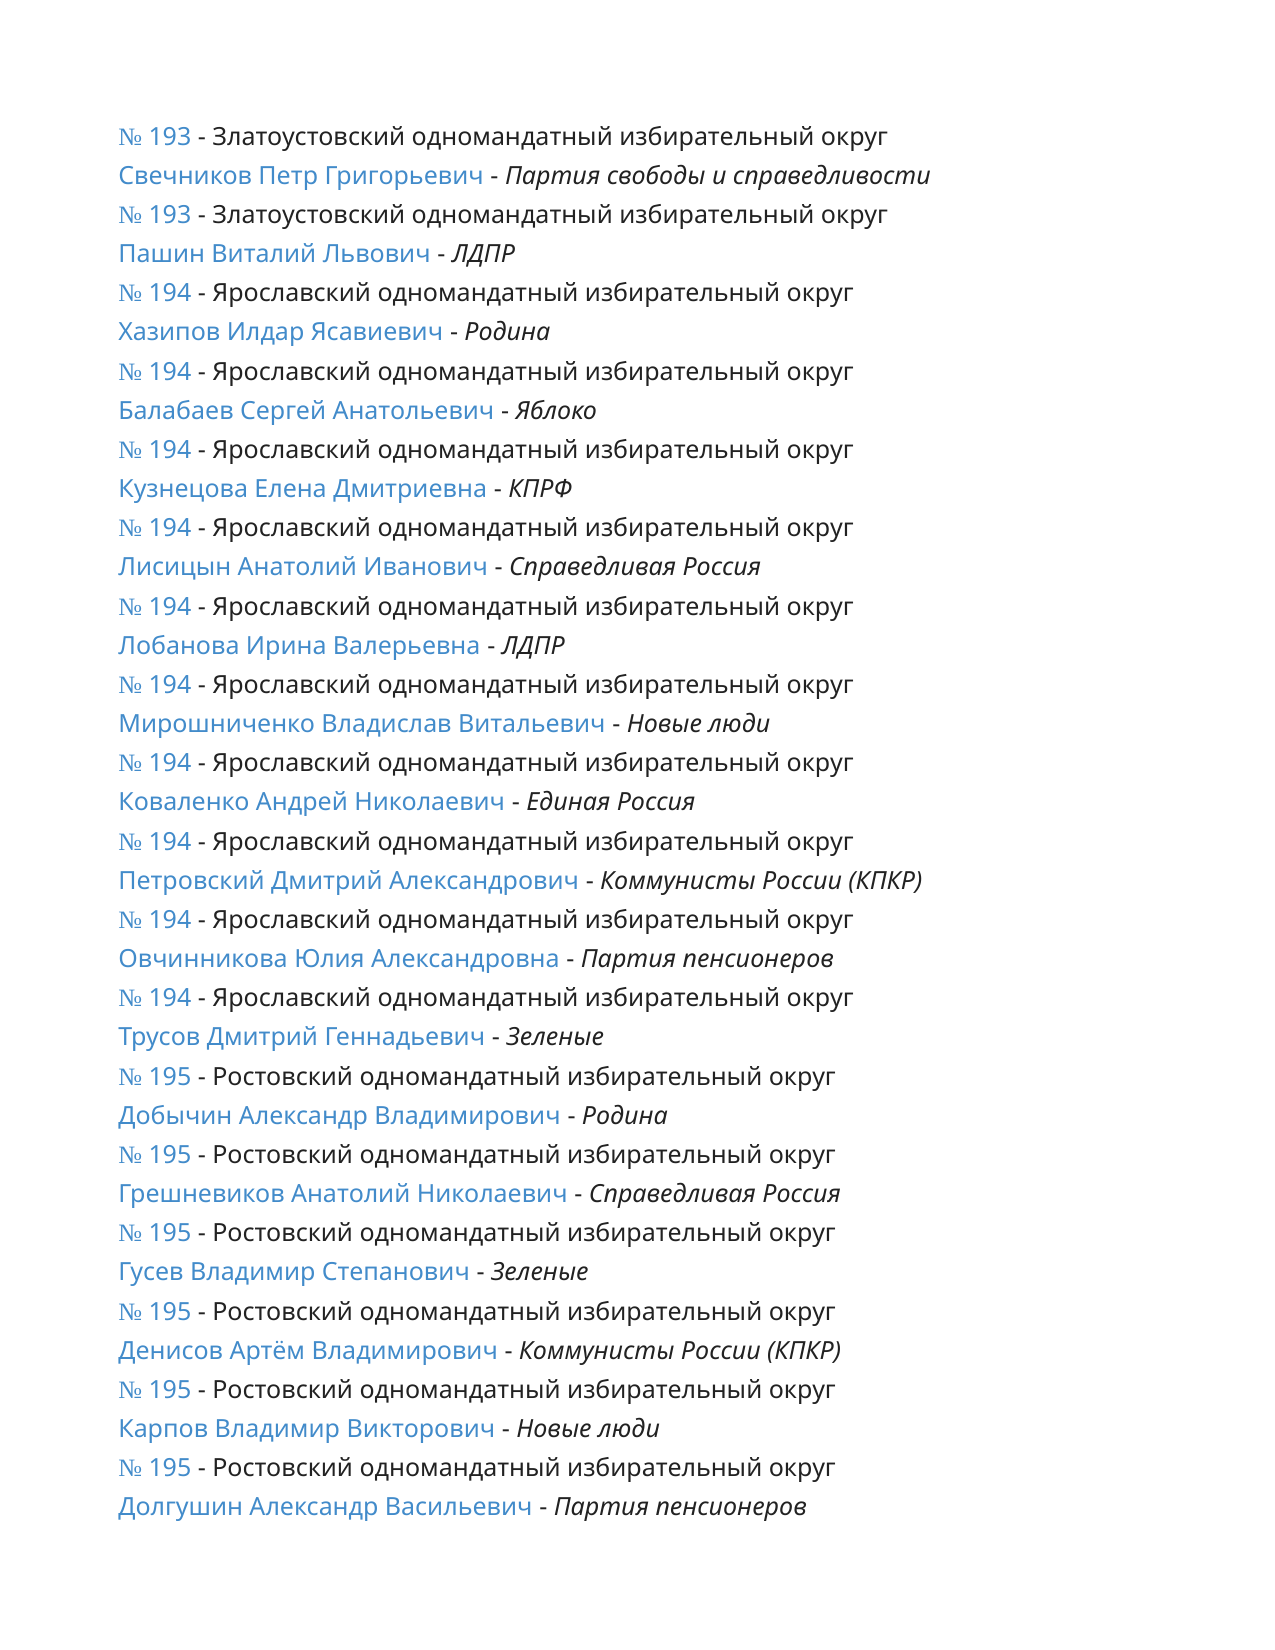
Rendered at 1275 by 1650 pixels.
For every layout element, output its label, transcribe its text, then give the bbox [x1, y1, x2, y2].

text Балабаев Сергей Анатольевич - Яблоко [118, 392, 1157, 426]
text № 194 - Ярославский одномандатный избирательный округ [118, 980, 1157, 1014]
text № 195 - Ростовский одномандатный избирательный округ [118, 1450, 1157, 1484]
text Овчинникова Юлия Александровна - Партия пенсионеров [118, 941, 1157, 975]
text № 194 - Ярославский одномандатный избирательный округ [118, 431, 1157, 466]
text № 195 - Ростовский одномандатный избирательный округ [118, 1293, 1157, 1327]
text № 193 - Златоустовский одномандатный избирательный округ [118, 196, 1157, 231]
text Мирошниченко Владислав Витальевич - Новые люди [118, 706, 1157, 740]
text № 194 - Ярославский одномандатный избирательный округ [118, 823, 1157, 857]
text Трусов Дмитрий Геннадьевич - Зеленые [118, 1019, 1157, 1053]
text Грешневиков Анатолий Николаевич - Справедливая Россия [118, 1176, 1157, 1210]
text Лисицын Анатолий Иванович - Справедливая Россия [118, 549, 1157, 583]
text № 194 - Ярославский одномандатный избирательный округ [118, 588, 1157, 622]
text Денисов Артём Владимирович - Коммунисты России (КПКР) [118, 1332, 1157, 1366]
text Долгушин Александр Васильевич - Партия пенсионеров [118, 1489, 1157, 1523]
text № 194 - Ярославский одномандатный избирательный округ [118, 666, 1157, 701]
text № 195 - Ростовский одномандатный избирательный округ [118, 1215, 1157, 1249]
text Коваленко Андрей Николаевич - Единая Россия [118, 784, 1157, 818]
text Кузнецова Елена Дмитриевна - КПРФ [118, 471, 1157, 505]
text Хазипов Илдар Ясавиевич - Родина [118, 314, 1157, 348]
text Лобанова Ирина Валерьевна - ЛДПР [118, 627, 1157, 661]
text № 195 - Ростовский одномандатный избирательный округ [118, 1058, 1157, 1092]
text № 194 - Ярославский одномандатный избирательный округ [118, 353, 1157, 387]
text № 193 - Златоустовский одномандатный избирательный округ [118, 118, 1157, 152]
text № 195 - Ростовский одномандатный избирательный округ [118, 1136, 1157, 1171]
text № 194 - Ярославский одномандатный избирательный округ [118, 901, 1157, 936]
text № 194 - Ярославский одномандатный избирательный округ [118, 745, 1157, 779]
text Свечников Петр Григорьевич - Партия свободы и справедливости [118, 157, 1157, 191]
text № 194 - Ярославский одномандатный избирательный округ [118, 275, 1157, 309]
text № 195 - Ростовский одномандатный избирательный округ [118, 1371, 1157, 1406]
text Карпов Владимир Викторович - Новые люди [118, 1411, 1157, 1445]
text Добычин Александр Владимирович - Родина [118, 1097, 1157, 1131]
text Гусев Владимир Степанович - Зеленые [118, 1254, 1157, 1288]
text № 194 - Ярославский одномандатный избирательный округ [118, 510, 1157, 544]
text Петровский Дмитрий Александрович - Коммунисты России (КПКР) [118, 862, 1157, 896]
text Пашин Виталий Львович - ЛДПР [118, 236, 1157, 270]
